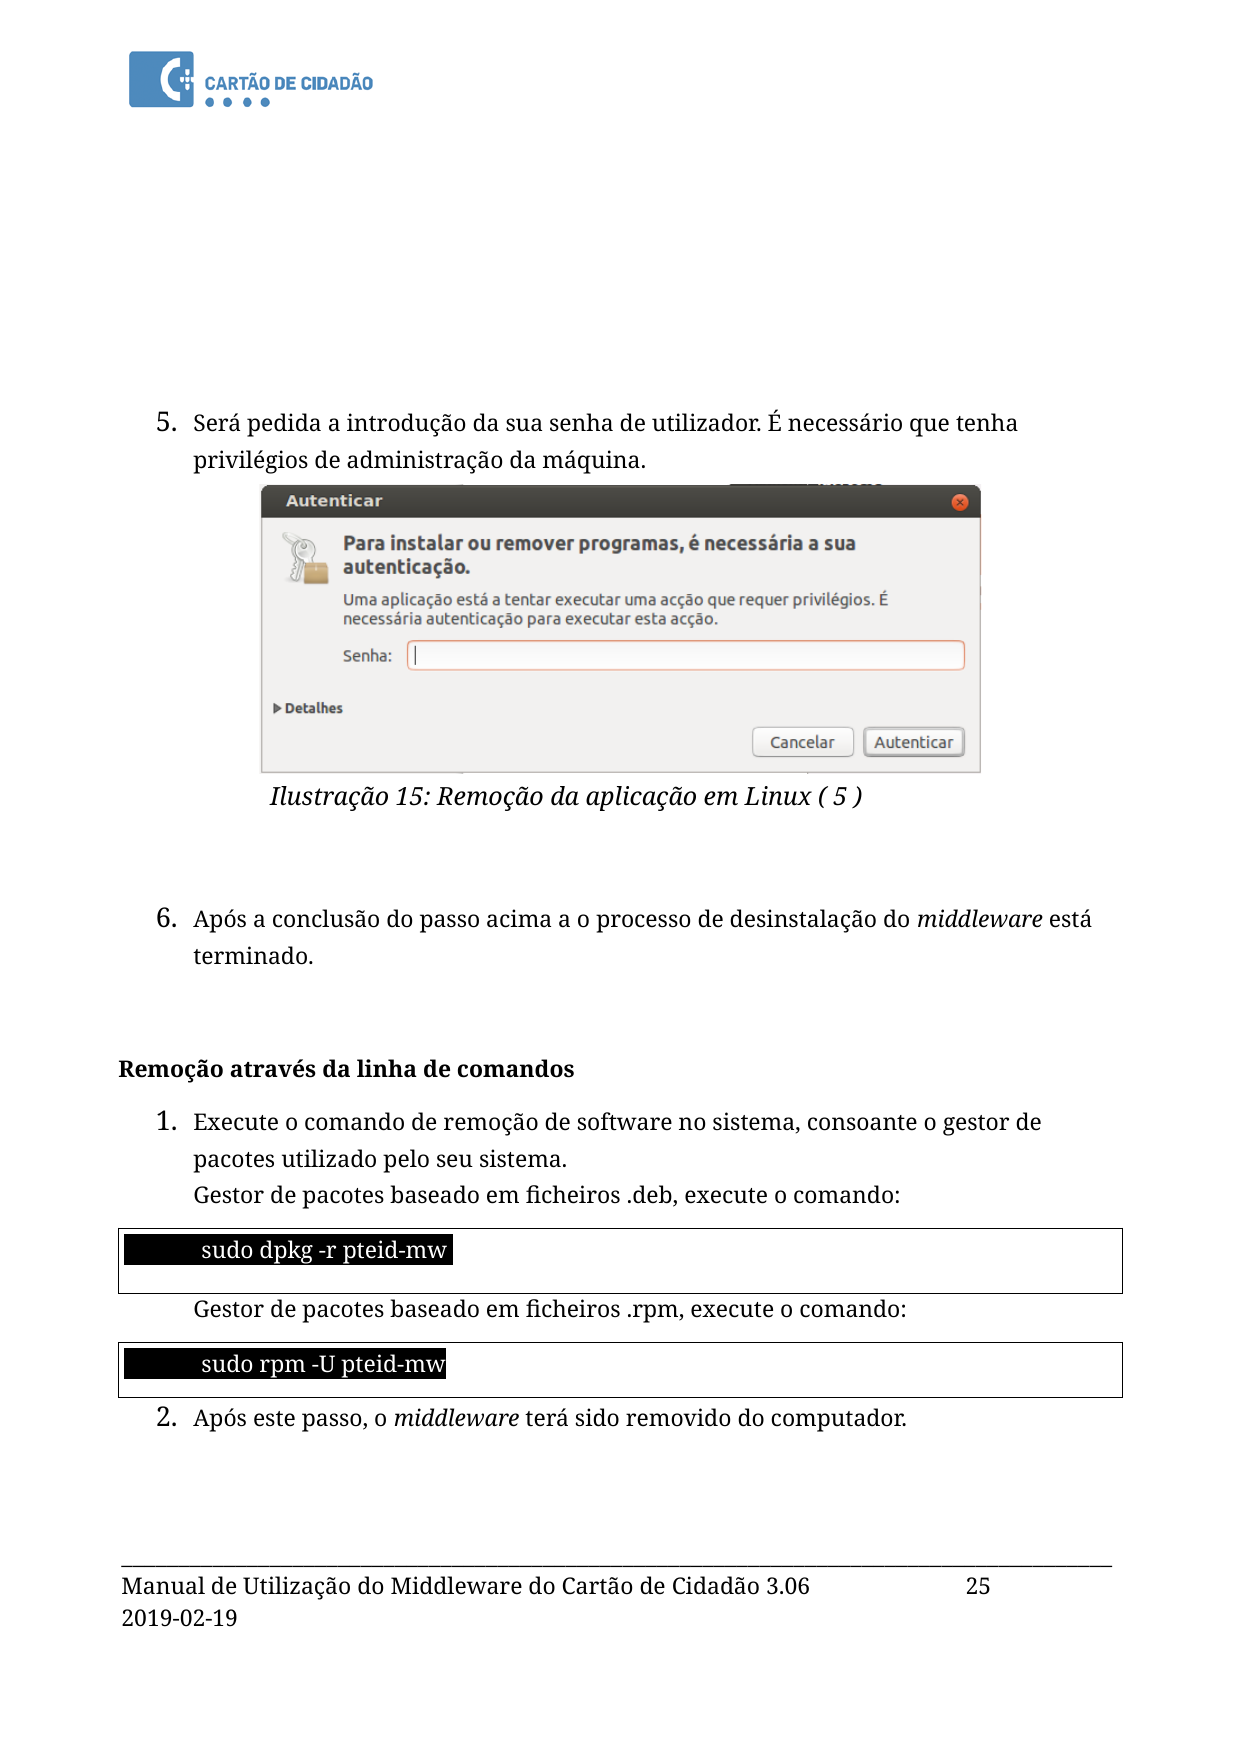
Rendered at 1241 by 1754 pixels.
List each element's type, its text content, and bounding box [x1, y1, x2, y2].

list Após a conclusão do passo acima a o processo de desinstalação do middleware está terminado. [156, 898, 1122, 971]
list Execute o comando de remoção de software no sistema, consoante o gestor de pacotes utilizado pelo seu sistema. Gestor de pacotes baseado em ficheiros .deb, execute o comando: [156, 1102, 1122, 1211]
list Será pedida a introdução da sua senha de utilizador. É necessário que tenha privilégios de administração da máquina. [156, 402, 1122, 475]
list Gestor de pacotes baseado em ficheiros .rpm, execute o comando: [156, 1294, 1122, 1325]
list Após este passo, o middleware terá sido removido do computador. [156, 1398, 1122, 1434]
table_header sudo rpm -U pteid-mw [119, 1343, 1122, 1397]
picture [259, 484, 982, 774]
text Remoção através da linha de comandos [118, 1053, 1122, 1084]
picture [127, 45, 420, 115]
text Ilustração 15: Remoção da aplicação em Linux ( 5 ) [270, 774, 971, 812]
table_header sudo dpkg -r pteid-mw [119, 1229, 1122, 1293]
